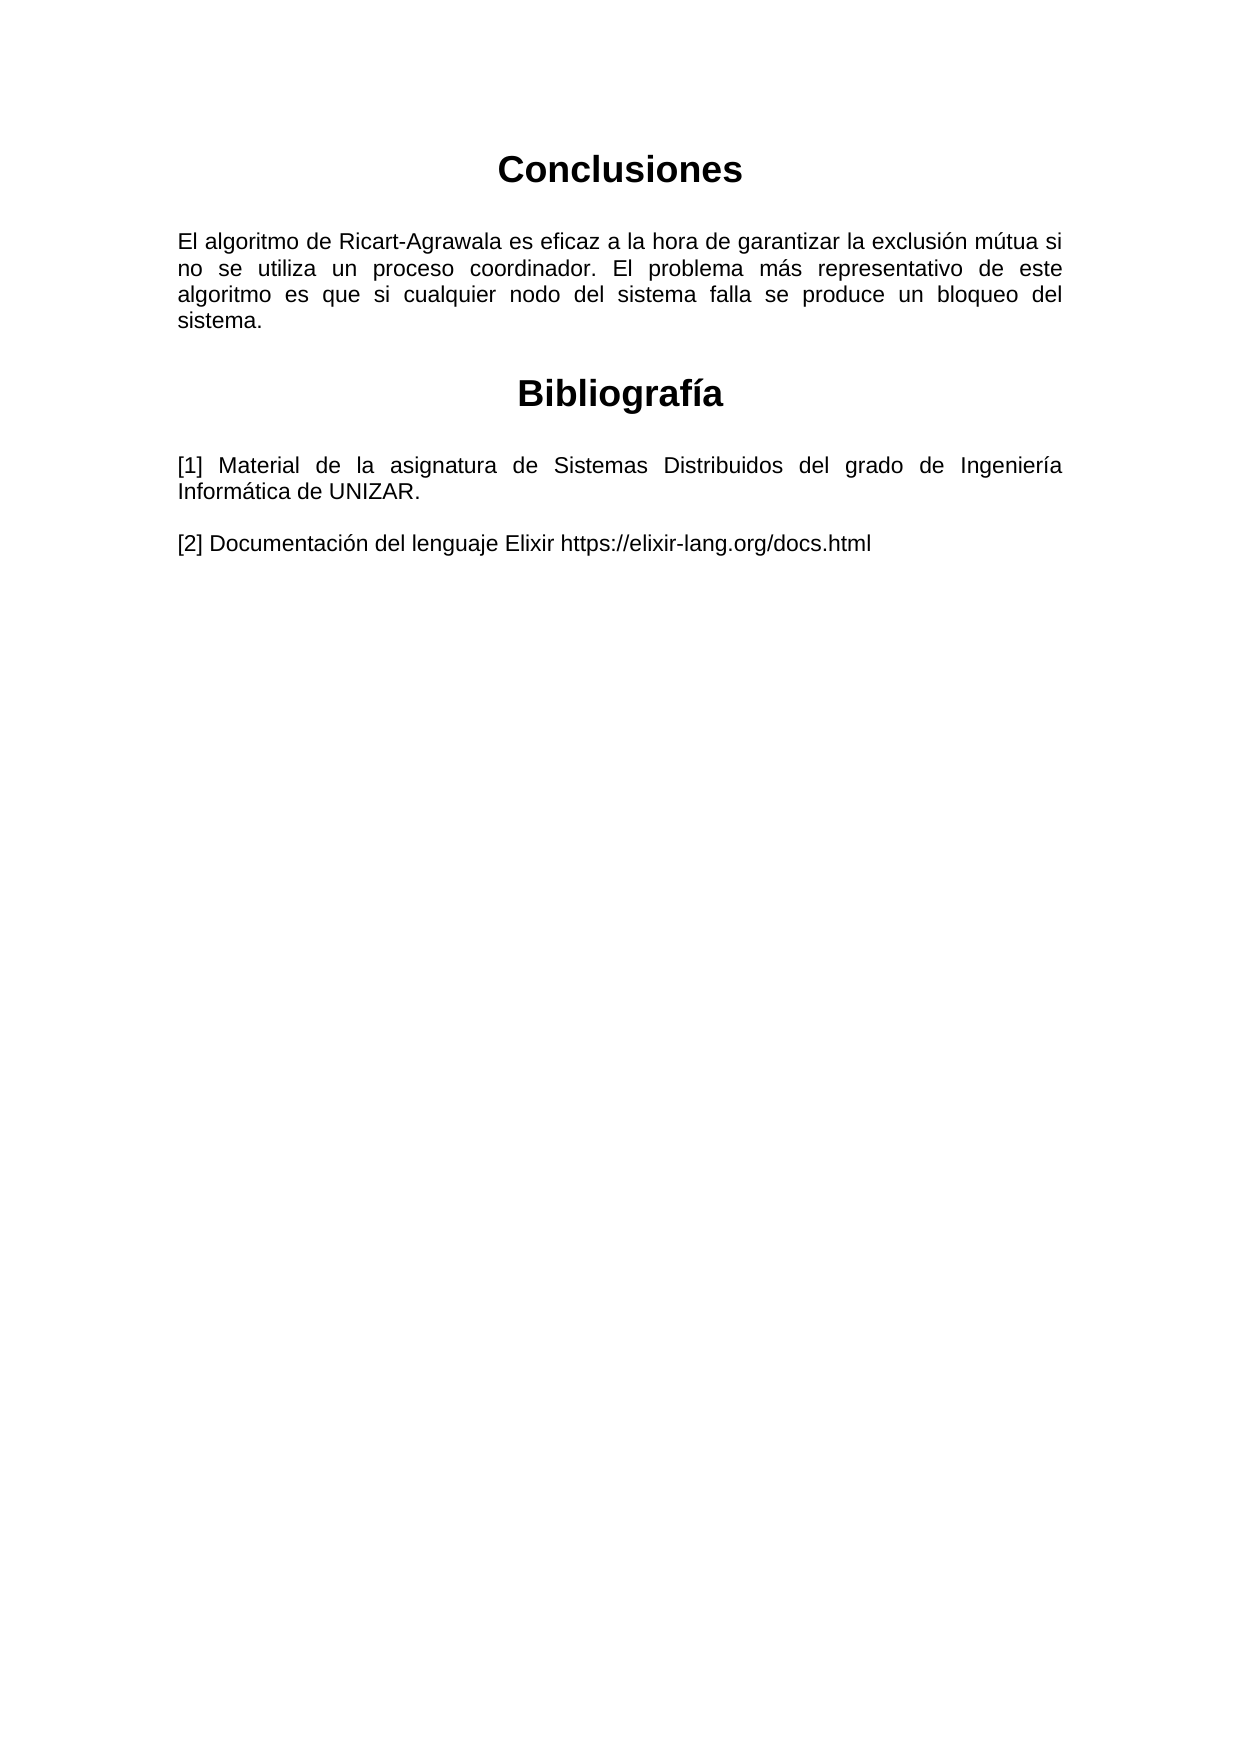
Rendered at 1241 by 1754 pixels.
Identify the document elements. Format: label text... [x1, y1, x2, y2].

text [2] Documentación del lenguaje Elixir https://elixir-lang.org/docs.html [177, 529, 1063, 556]
text [1] Material de la asignatura de Sistemas Distribuidos del grado de Ingeniería Informática de UNIZAR. [177, 452, 1063, 504]
subtitle Conclusiones [177, 148, 1063, 191]
subtitle Bibliografía [177, 371, 1063, 414]
text El algoritmo de Ricart-Agrawala es eficaz a la hora de garantizar la exclusión mútua si no se utiliza un proceso coordinador. El problema más representativo de este algoritmo es que si cualquier nodo del sistema falla se produce un bloqueo del sistema. [177, 228, 1063, 334]
